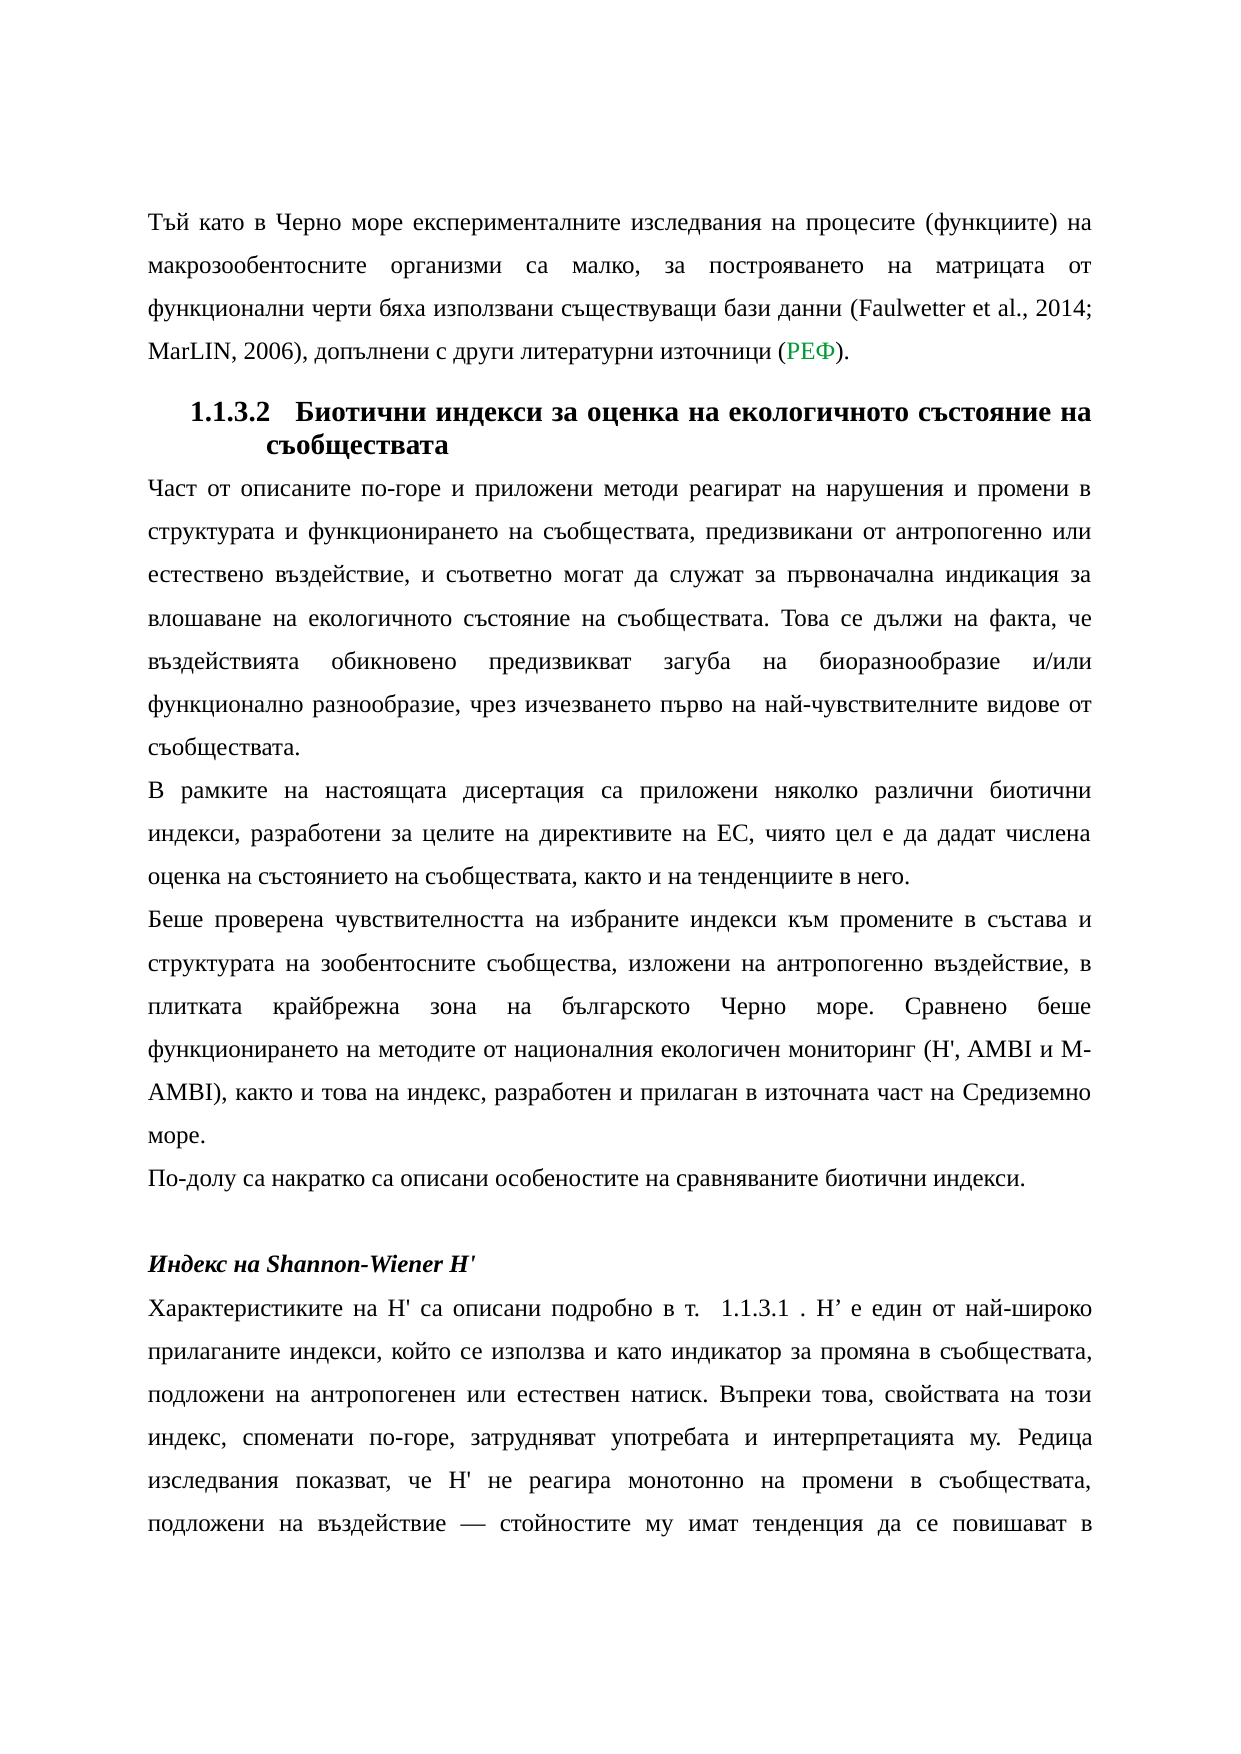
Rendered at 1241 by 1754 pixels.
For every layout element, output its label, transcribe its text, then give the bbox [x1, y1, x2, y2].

text Част от описаните по-горе и приложени методи реагират на нарушения и промени в структурата и функционирането на съобществата, предизвикани от антропогенно или естествено въздействие, и съответно могат да служат за първоначална индикация за влошаване на екологичното състояние на съобществата. Това се дължи на факта, че въздействията обикновено предизвикват загуба на биоразнообразие и/или функционално разнообразие, чрез изчезването първо на най-чувствителните видове от съобществата. [148, 473, 1093, 761]
text По-долу са накратко са описани особеностите на сравняваните биотични индекси. [148, 1163, 1093, 1192]
text Беше проверена чувствителността на избраните индекси към промените в състава и структурата на зообентосните съобщества, изложени на антропогенно въздействие, в плитката крайбрежна зона на българското Черно море. Сравнено беше функционирането на методите от националния екологичен мониторинг (H', AMBI и M-AMBI), както и това на индекс, разработен и прилаган в източната част на Средиземно море. [148, 904, 1093, 1149]
text В рамките на настоящата дисертация са приложени няколко различни биотични индекси, разработени за целите на директивите на ЕС, чиято цел е да дадат числена оценка на състоянието на съобществата, както и на тенденциите в него. [148, 775, 1093, 890]
text Индекс на Shannon-Wiener H' [148, 1249, 1093, 1278]
subtitle Биотични индекси за оценка на екологичното състояние на съобществата [266, 394, 1093, 461]
text Тъй като в Черно море експерименталните изследвания на процесите (функциите) на макрозообентосните организми са малко, за построяването на матрицата от функционални черти бяха използвани съществуващи бази данни (Faulwetter et al., 2014; MarLIN, 2006), допълнени с други литературни източници (РЕФ). [148, 207, 1093, 365]
text Характеристиките на H' са описани подробно в т. 1.1.3.1. H’ е един от най-широко прилаганите индекси, който се използва и като индикатор за промяна в съобществата, подложени на антропогенен или естествен натиск. Въпреки това, свойствата на този индекс, споменати по-горе, затрудняват употребата и интерпретацията му. Редица изследвания показват, че H' не реагира монотонно на промени в съобществата, подложени на въздействие — стойностите му имат тенденция да се повишават в [148, 1293, 1093, 1537]
